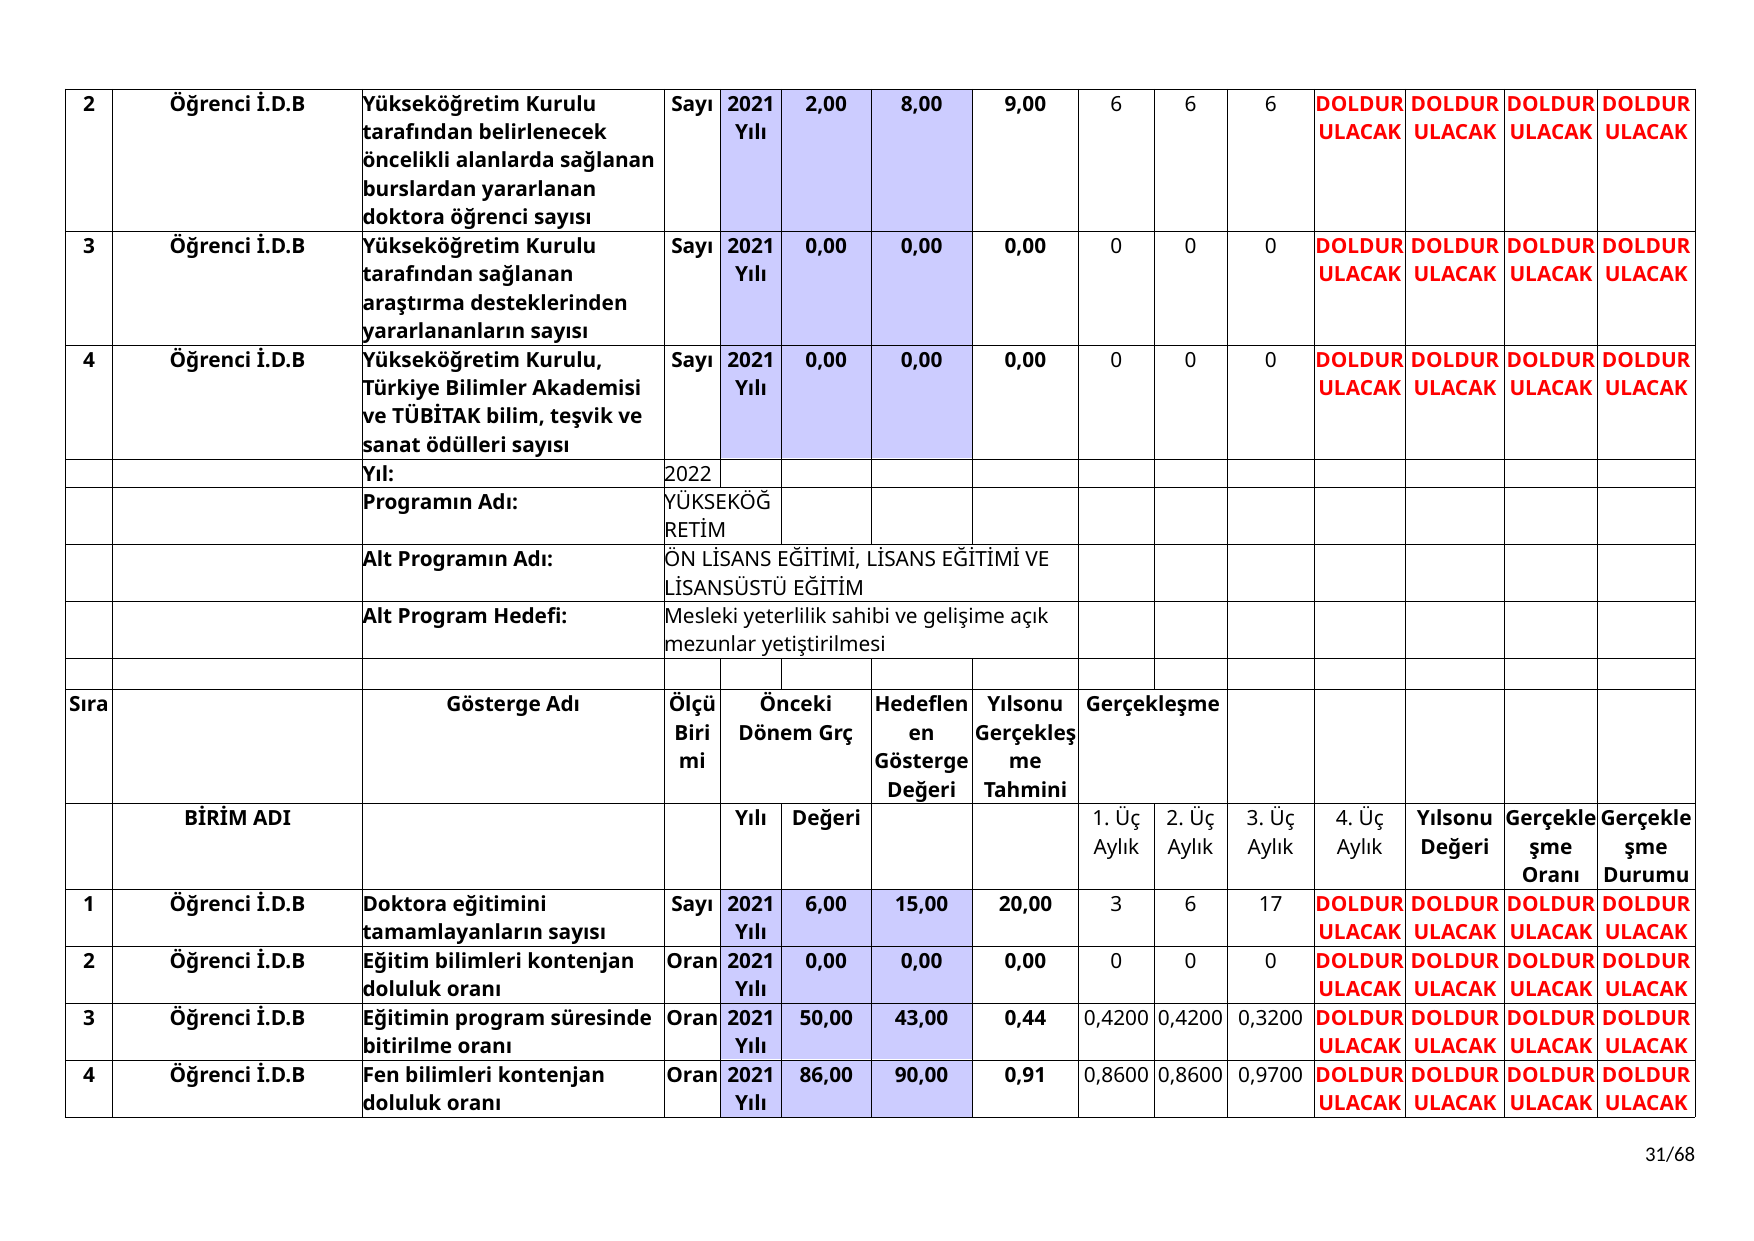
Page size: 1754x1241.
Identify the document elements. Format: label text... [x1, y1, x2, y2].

table_cell 0 [1155, 232, 1227, 345]
table_cell DOLDURULACAK [1505, 90, 1597, 231]
table_cell 0 [1079, 947, 1154, 1003]
table_cell [1228, 488, 1314, 544]
table_cell [665, 659, 720, 689]
table_cell [782, 488, 871, 544]
table_cell [113, 690, 362, 803]
table_cell Sayı [665, 890, 720, 946]
table_cell [1315, 545, 1405, 601]
table_cell [1505, 545, 1597, 601]
table_cell DOLDURULACAK [1598, 890, 1695, 946]
table_cell 9,00 [973, 90, 1078, 231]
table_cell DOLDURULACAK [1598, 1061, 1695, 1117]
table_cell 0,3200 [1228, 1004, 1314, 1059]
table_cell Öğrenci İ.D.B [113, 1061, 362, 1117]
table_cell [1406, 488, 1504, 544]
table_cell 17 [1228, 890, 1314, 946]
table_cell [665, 804, 720, 889]
table_cell Öğrenci İ.D.B [113, 1004, 362, 1059]
table_cell Oran [665, 947, 720, 1003]
table_cell DOLDURULACAK [1315, 890, 1405, 946]
table_cell [66, 804, 112, 889]
table_cell 2021 Yılı [721, 90, 781, 231]
table_cell [1155, 460, 1227, 487]
table_cell 0 [1228, 346, 1314, 458]
table_cell [1079, 488, 1154, 544]
table_cell 3 [66, 232, 112, 345]
table_cell 6,00 [782, 890, 871, 946]
table_cell DOLDURULACAK [1315, 232, 1405, 345]
table_cell [66, 460, 112, 487]
table_cell 0 [1155, 346, 1227, 458]
table_cell Ölçü Birimi [665, 690, 720, 803]
table_cell Doktora eğitimini tamamlayanların sayısı [363, 890, 664, 946]
table_cell [363, 659, 664, 689]
table_cell DOLDURULACAK [1598, 346, 1695, 458]
table_cell 2021 Yılı [721, 1061, 781, 1117]
table_cell 0,00 [973, 232, 1078, 345]
table_cell DOLDURULACAK [1406, 90, 1504, 231]
table_cell [1406, 659, 1504, 689]
table_cell [1598, 488, 1695, 544]
table_cell DOLDURULACAK [1315, 90, 1405, 231]
table_cell Gerçekleşme Oranı [1505, 804, 1597, 889]
table_cell [1505, 460, 1597, 487]
table_cell [1406, 690, 1504, 803]
table_cell Fen bilimleri kontenjan doluluk oranı [363, 1061, 664, 1117]
table_cell Gerçekleşme Durumu [1598, 804, 1695, 889]
table_cell Gösterge Adı [363, 690, 664, 803]
table_cell [1155, 602, 1227, 658]
table_cell 6 [1079, 90, 1154, 231]
table_cell [113, 659, 362, 689]
table_cell [113, 460, 362, 487]
table_cell [113, 602, 362, 658]
table_cell [1598, 545, 1695, 601]
table_cell [973, 488, 1078, 544]
table_cell Sayı [665, 232, 720, 345]
table_cell 0,00 [872, 947, 972, 1003]
table_cell [721, 659, 781, 689]
table_cell 0,8600 [1155, 1061, 1227, 1117]
table_cell Yılı [721, 804, 781, 889]
table_cell [1598, 460, 1695, 487]
table_cell Sayı [665, 90, 720, 231]
table_cell Yılsonu Değeri [1406, 804, 1504, 889]
table_cell Sayı [665, 346, 720, 458]
table_cell 0 [1079, 232, 1154, 345]
table_cell [1406, 460, 1504, 487]
table_cell 6 [1155, 90, 1227, 231]
table_cell [973, 460, 1078, 487]
table_cell Gerçekleşme [1079, 690, 1227, 803]
table_cell [1079, 545, 1154, 601]
table_cell [1228, 545, 1314, 601]
table_cell [1315, 690, 1405, 803]
table_cell [782, 460, 871, 487]
table_cell 2021 Yılı [721, 1004, 781, 1059]
table_cell [973, 659, 1078, 689]
table_cell [363, 804, 664, 889]
table_cell 1 [66, 890, 112, 946]
table_cell [1406, 545, 1504, 601]
table_cell [1155, 659, 1227, 689]
table_cell 2. Üç Aylık [1155, 804, 1227, 889]
table_cell 2021 Yılı [721, 947, 781, 1003]
table_cell Mesleki yeterlilik sahibi ve gelişime açık mezunlar yetiştirilmesi [665, 602, 1078, 658]
table_cell 2021 Yılı [721, 890, 781, 946]
table_cell [973, 804, 1078, 889]
table_cell [1228, 659, 1314, 689]
table_cell Öğrenci İ.D.B [113, 890, 362, 946]
table_cell [1598, 602, 1695, 658]
table_cell DOLDURULACAK [1598, 232, 1695, 345]
table_cell 2,00 [782, 90, 871, 231]
table_cell Oran [665, 1061, 720, 1117]
table_cell 1. Üç Aylık [1079, 804, 1154, 889]
table_cell [1228, 460, 1314, 487]
table_cell [1079, 659, 1154, 689]
table_cell DOLDURULACAK [1406, 1004, 1504, 1059]
table_cell Yükseköğretim Kurulu tarafından belirlenecek öncelikli alanlarda sağlanan burslardan yararlanan doktora öğrenci sayısı [363, 90, 664, 231]
table_cell 2021 Yılı [721, 346, 781, 458]
table_cell [872, 804, 972, 889]
table_cell [721, 460, 781, 487]
table_cell DOLDURULACAK [1315, 1061, 1405, 1117]
table_cell Öğrenci İ.D.B [113, 346, 362, 458]
table_cell [1505, 602, 1597, 658]
table_cell Öğrenci İ.D.B [113, 232, 362, 345]
table_cell 50,00 [782, 1004, 871, 1059]
table_cell 0,91 [973, 1061, 1078, 1117]
table_cell DOLDURULACAK [1315, 947, 1405, 1003]
table_cell Yükseköğretim Kurulu, Türkiye Bilimler Akademisi ve TÜBİTAK bilim, teşvik ve sanat ödülleri sayısı [363, 346, 664, 458]
table_cell Hedeflenen Gösterge Değeri [872, 690, 972, 803]
table_cell DOLDURULACAK [1406, 890, 1504, 946]
table_cell 4 [66, 346, 112, 458]
table_cell [1228, 690, 1314, 803]
table_cell Programın Adı: [363, 488, 664, 544]
table_cell 6 [1228, 90, 1314, 231]
table_cell 15,00 [872, 890, 972, 946]
table_cell 0,44 [973, 1004, 1078, 1059]
table_cell 90,00 [872, 1061, 972, 1117]
table_cell Öğrenci İ.D.B [113, 90, 362, 231]
table_cell DOLDURULACAK [1315, 346, 1405, 458]
table_cell 6 [1155, 890, 1227, 946]
table_cell DOLDURULACAK [1598, 90, 1695, 231]
table_cell DOLDURULACAK [1598, 1004, 1695, 1059]
table_cell [1505, 488, 1597, 544]
table_cell [1505, 659, 1597, 689]
table_cell DOLDURULACAK [1505, 1004, 1597, 1059]
table_cell 3 [66, 1004, 112, 1059]
table_cell DOLDURULACAK [1598, 947, 1695, 1003]
table_cell [66, 659, 112, 689]
table_cell 2 [66, 90, 112, 231]
table_cell 4. Üç Aylık [1315, 804, 1405, 889]
table_cell 0,00 [782, 232, 871, 345]
table_cell Eğitim bilimleri kontenjan doluluk oranı [363, 947, 664, 1003]
table_cell 0,00 [782, 947, 871, 1003]
table_cell [1406, 602, 1504, 658]
table_cell ÖN LİSANS EĞİTİMİ, LİSANS EĞİTİMİ VE LİSANSÜSTÜ EĞİTİM [665, 545, 1078, 601]
table_cell [782, 659, 871, 689]
table_cell 2022 [665, 460, 720, 487]
table_cell DOLDURULACAK [1505, 346, 1597, 458]
table_cell [1079, 602, 1154, 658]
table_cell [872, 659, 972, 689]
table_cell 0,00 [872, 346, 972, 458]
table_cell DOLDURULACAK [1505, 1061, 1597, 1117]
table_cell [1598, 659, 1695, 689]
table_cell DOLDURULACAK [1505, 232, 1597, 345]
table_cell 8,00 [872, 90, 972, 231]
table_cell [872, 460, 972, 487]
table_cell DOLDURULACAK [1406, 947, 1504, 1003]
table_cell DOLDURULACAK [1406, 232, 1504, 345]
table_cell 0,4200 [1155, 1004, 1227, 1059]
table_cell 43,00 [872, 1004, 972, 1059]
table_cell 2 [66, 947, 112, 1003]
table_cell [66, 602, 112, 658]
table_cell 0,9700 [1228, 1061, 1314, 1117]
table_cell [1155, 488, 1227, 544]
table_cell [66, 545, 112, 601]
table_cell 0 [1228, 232, 1314, 345]
table_cell Eğitimin program süresinde bitirilme oranı [363, 1004, 664, 1059]
table_cell 3 [1079, 890, 1154, 946]
table_cell 0,00 [782, 346, 871, 458]
table_cell [66, 488, 112, 544]
table_cell 0 [1228, 947, 1314, 1003]
table_cell [1315, 460, 1405, 487]
table_cell Önceki Dönem Grç [721, 690, 871, 803]
table_cell YÜKSEKÖĞRETİM [665, 488, 781, 544]
table_cell DOLDURULACAK [1406, 1061, 1504, 1117]
table_cell DOLDURULACAK [1505, 890, 1597, 946]
table_cell [1315, 488, 1405, 544]
table_cell [1079, 460, 1154, 487]
table_cell [1505, 690, 1597, 803]
table_cell 2021 Yılı [721, 232, 781, 345]
table_cell Değeri [782, 804, 871, 889]
table_cell [1315, 659, 1405, 689]
table_cell [872, 488, 972, 544]
table_cell 0 [1155, 947, 1227, 1003]
table_cell 0,00 [872, 232, 972, 345]
table_cell Sıra [66, 690, 112, 803]
table_cell 0 [1079, 346, 1154, 458]
table_cell 20,00 [973, 890, 1078, 946]
table_cell 3. Üç Aylık [1228, 804, 1314, 889]
table_cell DOLDURULACAK [1505, 947, 1597, 1003]
table_cell [1155, 545, 1227, 601]
table_cell [1315, 602, 1405, 658]
table_cell BİRİM ADI [113, 804, 362, 889]
table_cell Alt Programın Adı: [363, 545, 664, 601]
table_cell Yıl: [363, 460, 664, 487]
table_cell 86,00 [782, 1061, 871, 1117]
table_cell 0,00 [973, 346, 1078, 458]
table_cell [113, 545, 362, 601]
table_cell Öğrenci İ.D.B [113, 947, 362, 1003]
table_cell Yükseköğretim Kurulu tarafından sağlanan araştırma desteklerinden yararlananların sayısı [363, 232, 664, 345]
table_cell Alt Program Hedefi: [363, 602, 664, 658]
table_cell 4 [66, 1061, 112, 1117]
table_cell [1598, 690, 1695, 803]
table_cell 0,00 [973, 947, 1078, 1003]
table_cell DOLDURULACAK [1315, 1004, 1405, 1059]
table_cell Oran [665, 1004, 720, 1059]
table_cell [1228, 602, 1314, 658]
table_cell DOLDURULACAK [1406, 346, 1504, 458]
table_cell [113, 488, 362, 544]
table_cell 0,4200 [1079, 1004, 1154, 1059]
table_cell 0,8600 [1079, 1061, 1154, 1117]
table_cell Yılsonu Gerçekleşme Tahmini [973, 690, 1078, 803]
